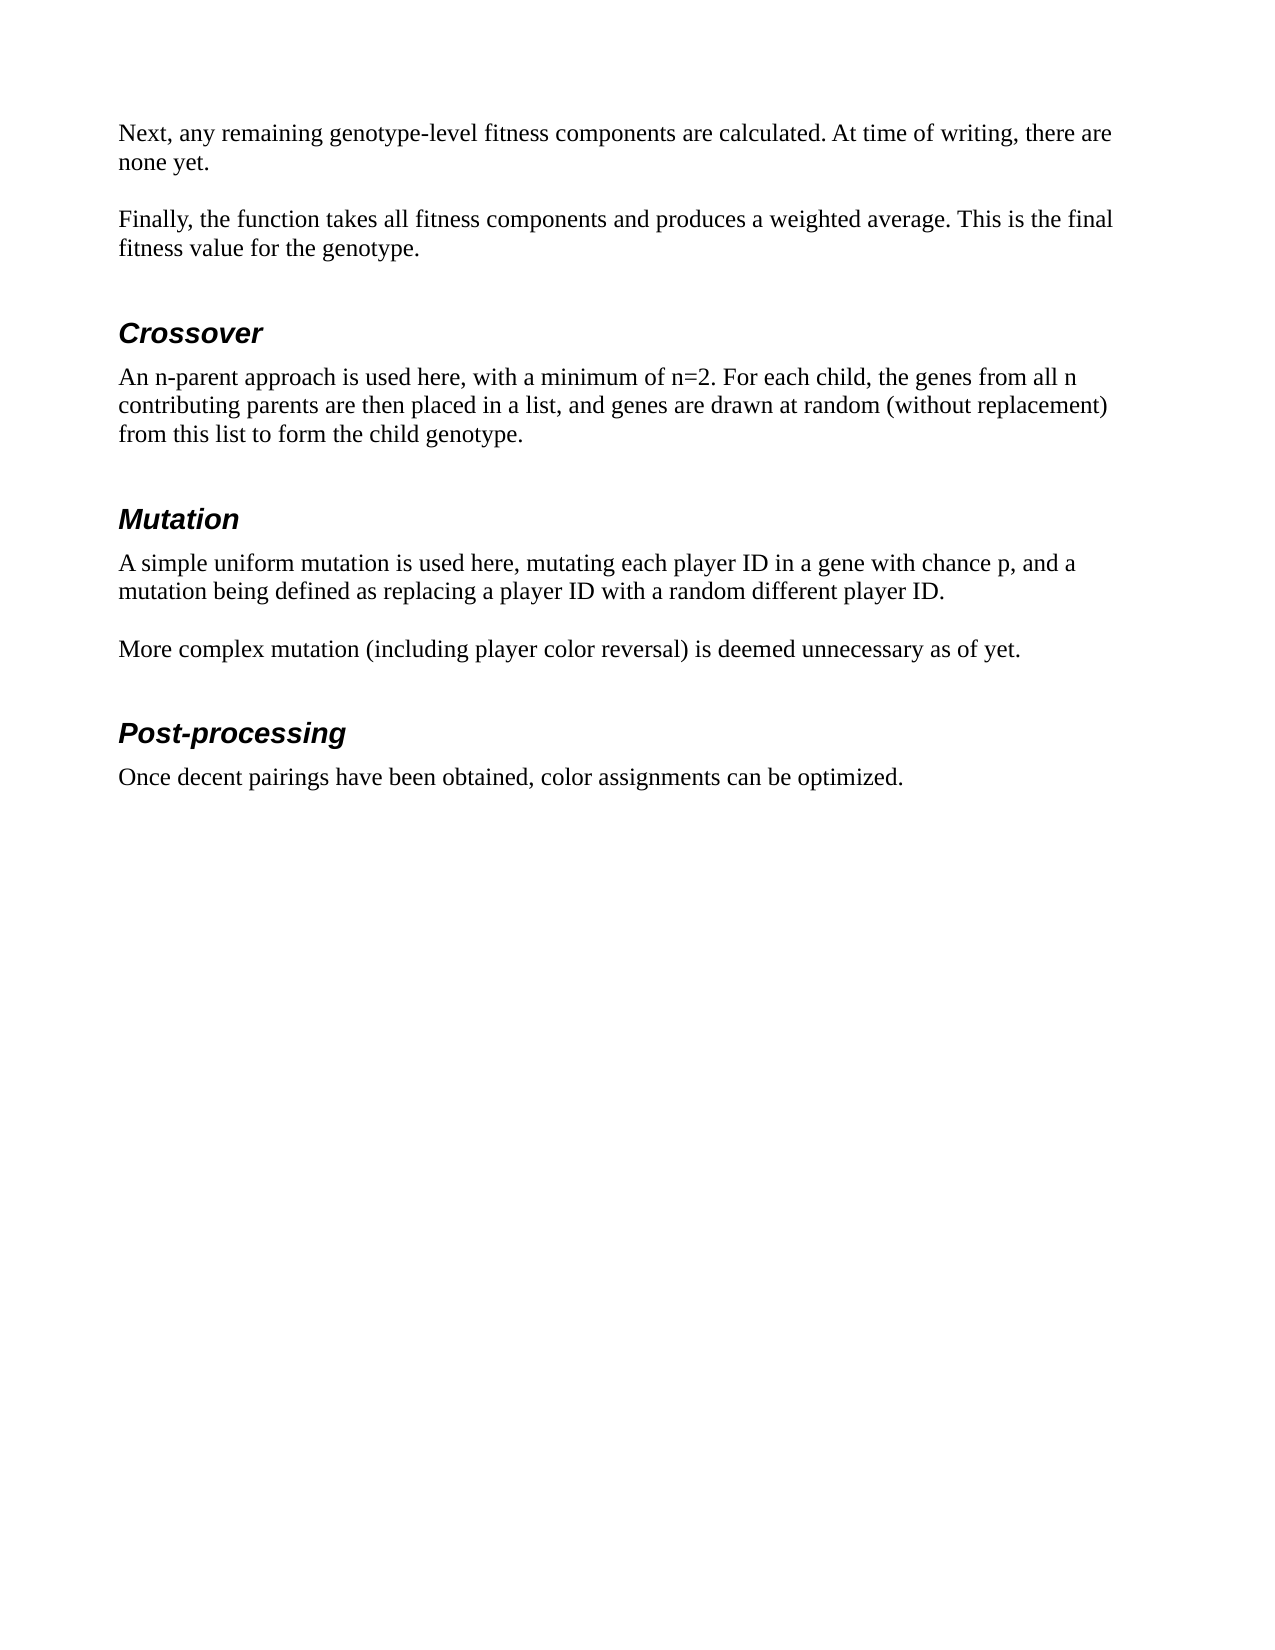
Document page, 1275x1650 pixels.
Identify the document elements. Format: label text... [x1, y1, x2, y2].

text Once decent pairings have been obtained, color assignments can be optimized. [118, 762, 1157, 791]
subtitle Post-processing [118, 716, 1157, 750]
text Next, any remaining genotype-level fitness components are calculated. At time of writing, there are none yet. [118, 118, 1157, 176]
subtitle Crossover [118, 316, 1157, 349]
text More complex mutation (including player color reversal) is deemed unnecessary as of yet. [118, 634, 1157, 663]
subtitle Mutation [118, 502, 1157, 535]
text An n-parent approach is used here, with a minimum of n=2. For each child, the genes from all n contributing parents are then placed in a list, and genes are drawn at random (without replacement) from this list to form the child genotype. [118, 362, 1157, 448]
text A simple uniform mutation is used here, mutating each player ID in a gene with chance p, and a mutation being defined as replacing a player ID with a random different player ID. [118, 548, 1157, 605]
text Finally, the function takes all fitness components and produces a weighted average. This is the final fitness value for the genotype. [118, 204, 1157, 262]
